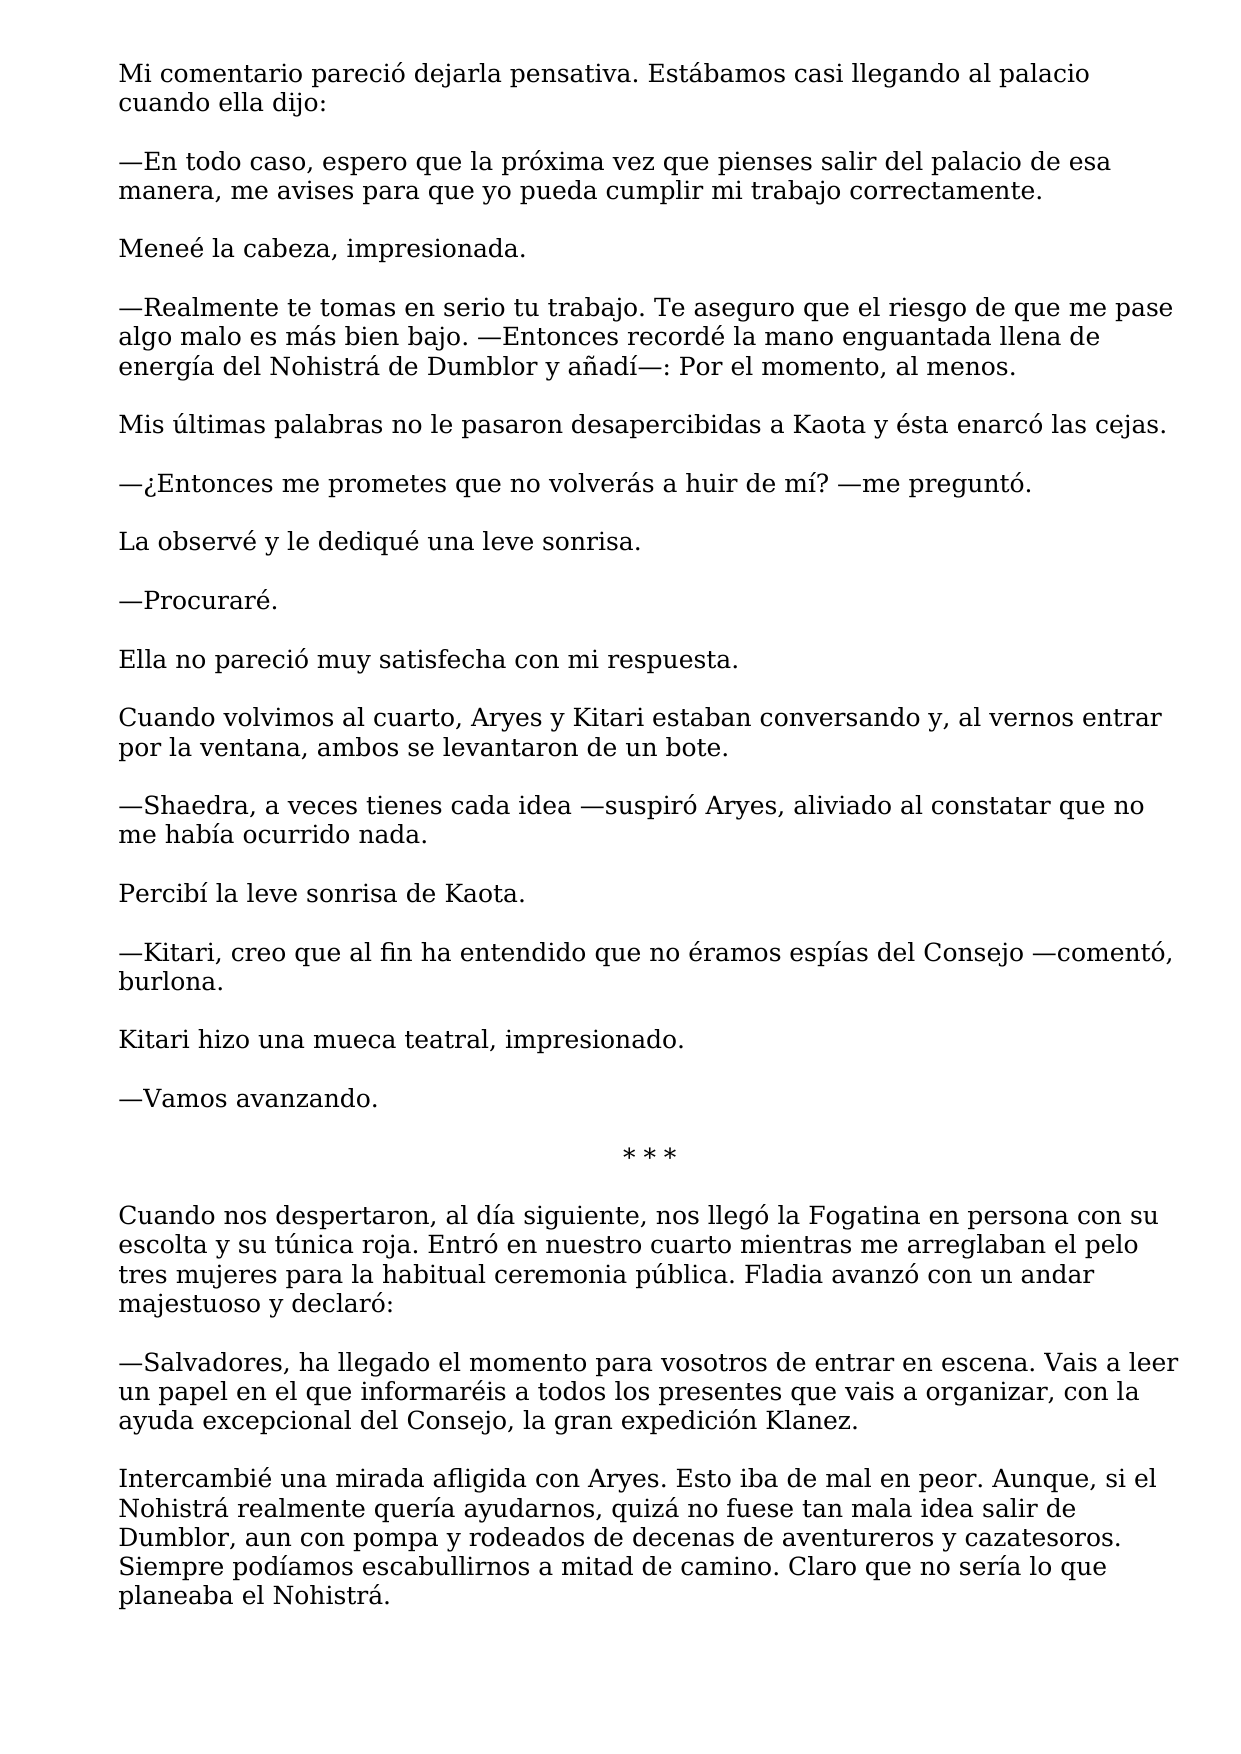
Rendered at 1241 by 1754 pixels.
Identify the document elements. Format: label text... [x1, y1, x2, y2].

text —Vamos avanzando. [118, 1084, 1181, 1113]
text Intercambié una mirada afligida con Aryes. Esto iba de mal en peor. Aunque, si el Nohistrá realmente quería ayudarnos, quizá no fuese tan mala idea salir de Dumblor, aun con pompa y rodeados de decenas de aventureros y cazatesoros. Siempre podíamos escabullirnos a mitad de camino. Claro que no sería lo que planeaba el Nohistrá. [118, 1465, 1181, 1611]
text Kitari hizo una mueca teatral, impresionado. [118, 1026, 1181, 1055]
text Meneé la cabeza, impresionada. [118, 235, 1181, 264]
text —¿Entonces me prometes que no volverás a huir de mí? —me preguntó. [118, 469, 1181, 498]
text —Salvadores, ha llegado el momento para vosotros de entrar en escena. Vais a leer un papel en el que informaréis a todos los presentes que vais a organizar, con la ayuda excepcional del Consejo, la gran expedición Klanez. [118, 1348, 1181, 1435]
text —Shaedra, a veces tienes cada idea —suspiró Aryes, aliviado al constatar que no me había ocurrido nada. [118, 791, 1181, 850]
text —Kitari, creo que al fin ha entendido que no éramos espías del Consejo —comentó, burlona. [118, 938, 1181, 996]
text Ella no pareció muy satisfecha con mi respuesta. [118, 645, 1181, 674]
text * * * [118, 1143, 1181, 1172]
text —Procuraré. [118, 586, 1181, 615]
text Percibí la leve sonrisa de Kaota. [118, 879, 1181, 908]
text La observé y le dediqué una leve sonrisa. [118, 528, 1181, 557]
text —En todo caso, espero que la próxima vez que pienses salir del palacio de esa manera, me avises para que yo pueda cumplir mi trabajo correctamente. [118, 147, 1181, 205]
text Mis últimas palabras no le pasaron desapercibidas a Kaota y ésta enarcó las cejas. [118, 410, 1181, 439]
text Mi comentario pareció dejarla pensativa. Estábamos casi llegando al palacio cuando ella dijo: [118, 59, 1181, 117]
text Cuando volvimos al cuarto, Aryes y Kitari estaban conversando y, al vernos entrar por la ventana, ambos se levantaron de un bote. [118, 703, 1181, 762]
text —Realmente te tomas en serio tu trabajo. Te aseguro que el riesgo de que me pase algo malo es más bien bajo. —Entonces recordé la mano enguantada llena de energía del Nohistrá de Dumblor y añadí—: Por el momento, al menos. [118, 293, 1181, 381]
text Cuando nos despertaron, al día siguiente, nos llegó la Fogatina en persona con su escolta y su túnica roja. Entró en nuestro cuarto mientras me arreglaban el pelo tres mujeres para la habitual ceremonia pública. Fladia avanzó con un andar majestuoso y declaró: [118, 1202, 1181, 1318]
